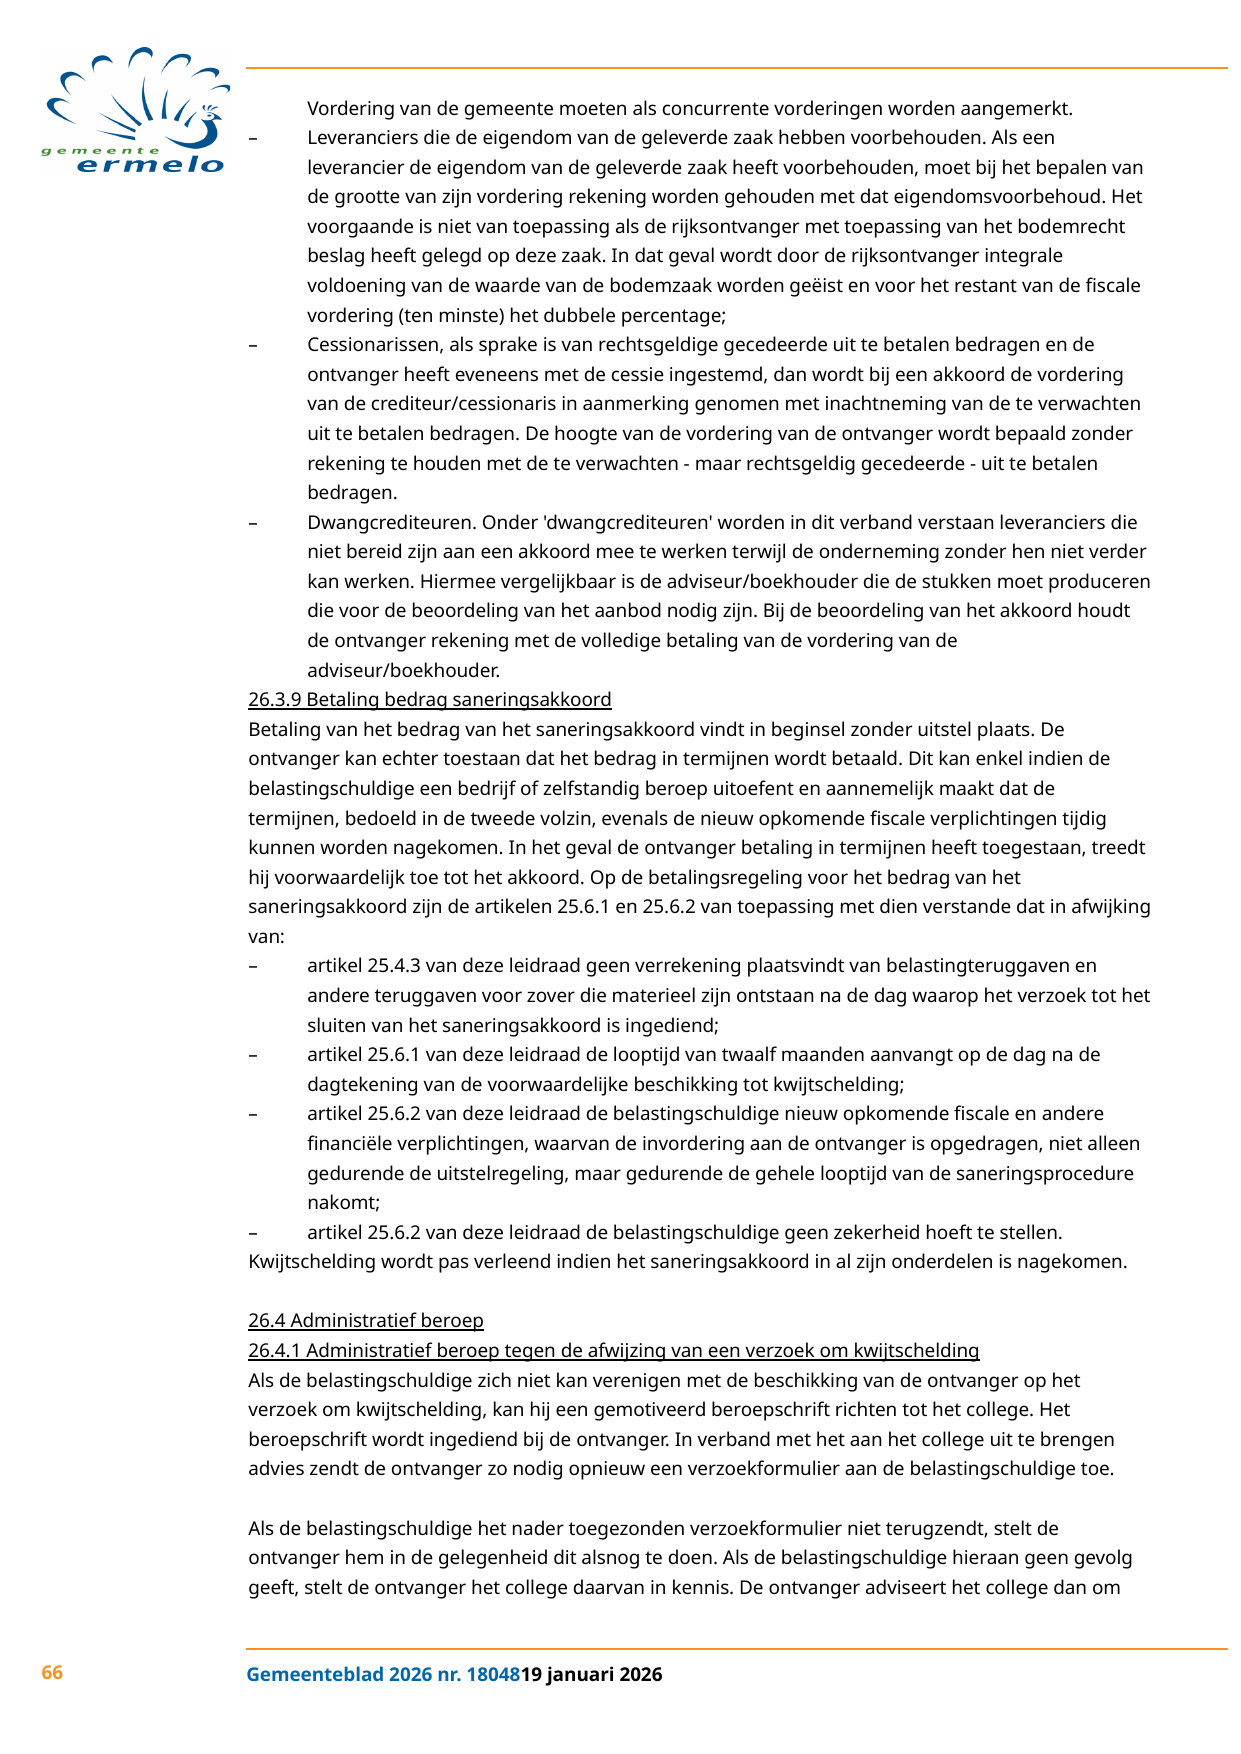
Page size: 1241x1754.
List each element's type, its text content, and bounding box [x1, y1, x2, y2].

list artikel 25.6.2 van deze leidraad de belastingschuldige nieuw opkomende fiscale en andere financiële verplichtingen, waarvan de invordering aan de ontvanger is opgedragen, niet alleen gedurende de uitstelregeling, maar gedurende de gehele looptijd van de saneringsprocedure nakomt; [248, 1101, 1152, 1215]
text Als de belastingschuldige zich niet kan verenigen met de beschikking van de ontvanger op het verzoek om kwijtschelding, kan hij een gemotiveerd beroepschrift richten tot het college. Het beroepschrift wordt ingediend bij de ontvanger. In verband met het aan het college uit te brengen advies zendt de ontvanger zo nodig opnieuw een verzoekformulier aan de belastingschuldige toe. [248, 1367, 1152, 1481]
text 26.4.1 Administratief beroep tegen de afwijzing van een verzoek om kwijtschelding [248, 1337, 1152, 1363]
text Betaling van het bedrag van het saneringsakkoord vindt in beginsel zonder uitstel plaats. De ontvanger kan echter toestaan dat het bedrag in termijnen wordt betaald. Dit kan enkel indien de belastingschuldige een bedrijf of zelfstandig beroep uitoefent en aannemelijk maakt dat de termijnen, bedoeld in de tweede volzin, evenals de nieuw opkomende fiscale verplichtingen tijdig kunnen worden nagekomen. In het geval de ontvanger betaling in termijnen heeft toegestaan, treedt hij voorwaardelijk toe tot het akkoord. Op de betalingsregeling voor het bedrag van het saneringsakkoord zijn de artikelen 25.6.1 en 25.6.2 van toepassing met dien verstande dat in afwijking van: [248, 716, 1152, 949]
list Leveranciers die de eigendom van de geleverde zaak hebben voorbehouden. Als een leverancier de eigendom van de geleverde zaak heeft voorbehouden, moet bij het bepalen van de grootte van zijn vordering rekening worden gehouden met dat eigendomsvoorbehoud. Het voorgaande is niet van toepassing als de rijksontvanger met toepassing van het bodemrecht beslag heeft gelegd op deze zaak. In dat geval wordt door de rijksontvanger integrale voldoening van de waarde van de bodemzaak worden geëist en voor het restant van de fiscale vordering (ten minste) het dubbele percentage; [248, 124, 1152, 328]
text 26.4 Administratief beroep [248, 1308, 1152, 1333]
text Kwijtschelding wordt pas verleend indien het saneringsakkoord in al zijn onderdelen is nagekomen. [248, 1248, 1152, 1274]
list artikel 25.6.1 van deze leidraad de looptijd van twaalf maanden aanvangt op de dag na de dagtekening van de voorwaardelijke beschikking tot kwijtschelding; [248, 1041, 1152, 1097]
picture [41, 47, 231, 172]
list Cessionarissen, als sprake is van rechtsgeldige gecedeerde uit te betalen bedragen en de ontvanger heeft eveneens met de cessie ingestemd, dan wordt bij een akkoord de vordering van de crediteur/cessionaris in aanmerking genomen met inachtneming van de te verwachten uit te betalen bedragen. De hoogte van de vordering van de ontvanger wordt bepaald zonder rekening te houden met de te verwachten - maar rechtsgeldig gecedeerde - uit te betalen bedragen. [248, 331, 1152, 505]
text 26.3.9 Betaling bedrag saneringsakkoord [248, 686, 1152, 712]
text Als de belastingschuldige het nader toegezonden verzoekformulier niet terugzendt, stelt de ontvanger hem in de gelegenheid dit alsnog te doen. Als de belastingschuldige hieraan geen gevolg geeft, stelt de ontvanger het college daarvan in kennis. De ontvanger adviseert het college dan om [248, 1515, 1152, 1600]
list artikel 25.4.3 van deze leidraad geen verrekening plaatsvindt van belastingteruggaven en andere teruggaven voor zover die materieel zijn ontstaan na de dag waarop het verzoek tot het sluiten van het saneringsakkoord is ingediend; [248, 953, 1152, 1038]
list Vordering van de gemeente moeten als concurrente vorderingen worden aangemerkt. [248, 95, 1152, 121]
list artikel 25.6.2 van deze leidraad de belastingschuldige geen zekerheid hoeft te stellen. [248, 1219, 1152, 1245]
list Dwangcrediteuren. Onder 'dwangcrediteuren' worden in dit verband verstaan leveranciers die niet bereid zijn aan een akkoord mee te werken terwijl de onderneming zonder hen niet verder kan werken. Hiermee vergelijkbaar is de adviseur/boekhouder die de stukken moet produceren die voor de beoordeling van het aanbod nodig zijn. Bij de beoordeling van het akkoord houdt de ontvanger rekening met de volledige betaling van de vordering van de adviseur/boekhouder. [248, 509, 1152, 683]
